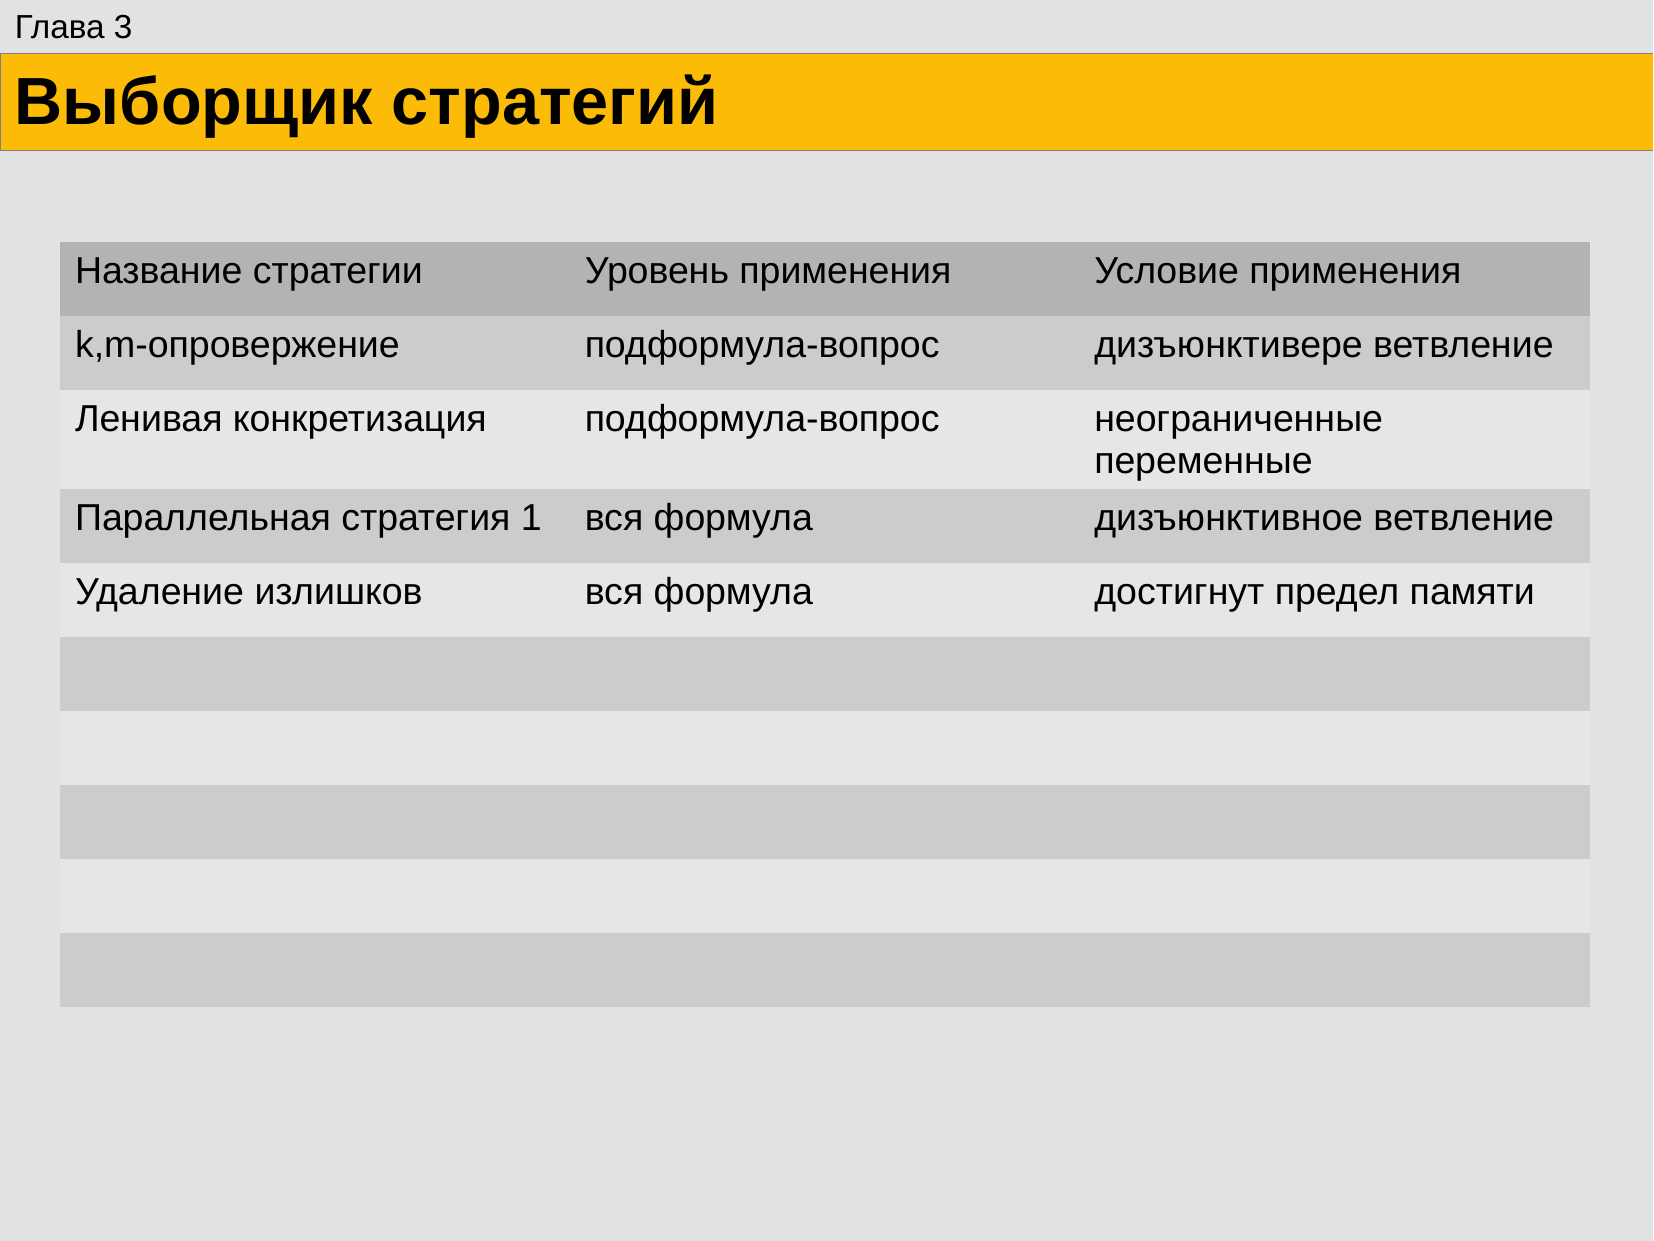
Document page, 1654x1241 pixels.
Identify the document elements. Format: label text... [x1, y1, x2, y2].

table_cell [1080, 711, 1590, 785]
table_cell [1080, 637, 1590, 711]
table_cell [1080, 785, 1590, 859]
table_cell [1080, 859, 1590, 933]
table_cell [60, 785, 570, 859]
table_cell подформула-вопрос [570, 316, 1080, 390]
table_cell Параллельная стратегия 1 [60, 489, 570, 563]
table_cell [60, 859, 570, 933]
table_cell неограниченные переменные [1080, 390, 1590, 489]
table_cell дизъюнктивере ветвление [1080, 316, 1590, 390]
table_cell k,m-опровержение [60, 316, 570, 390]
table_cell [570, 785, 1080, 859]
text_box Выборщик стратегий [0, 53, 1653, 151]
table_cell Ленивая конкретизация [60, 390, 570, 489]
text_box Глава 3 [0, 1, 148, 54]
table_cell [1080, 933, 1590, 1007]
table_cell [570, 933, 1080, 1007]
table_cell [570, 711, 1080, 785]
table_cell [570, 859, 1080, 933]
table_cell [60, 637, 570, 711]
table_header Название стратегии [60, 242, 570, 316]
table_cell вся формула [570, 489, 1080, 563]
table_cell дизъюнктивное ветвление [1080, 489, 1590, 563]
table_header Уровень применения [570, 242, 1080, 316]
table_cell подформула-вопрос [570, 390, 1080, 489]
table_cell [60, 933, 570, 1007]
table_cell [60, 711, 570, 785]
table_cell достигнут предел памяти [1080, 563, 1590, 637]
table_cell Удаление излишков [60, 563, 570, 637]
table_cell вся формула [570, 563, 1080, 637]
table_header Условие применения [1080, 242, 1590, 316]
table_cell [570, 637, 1080, 711]
